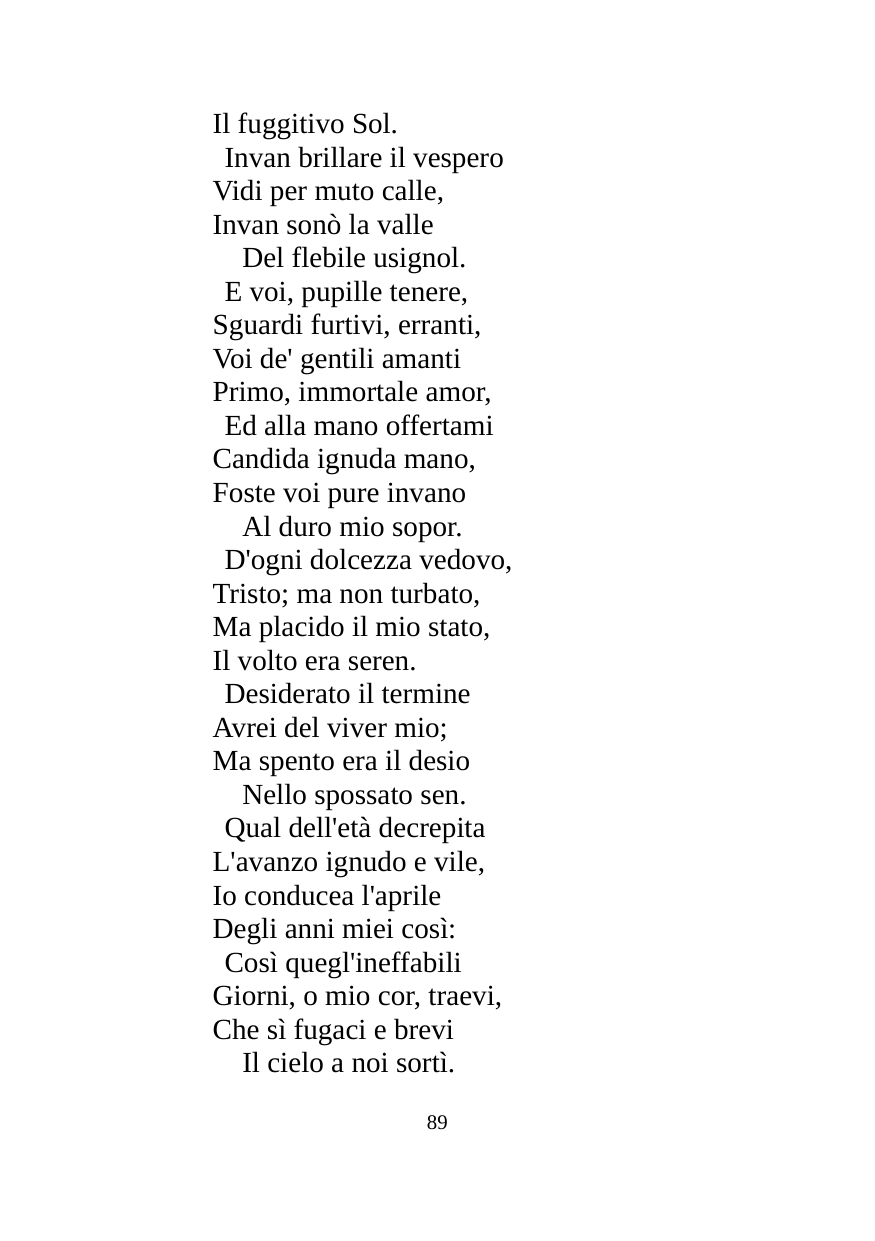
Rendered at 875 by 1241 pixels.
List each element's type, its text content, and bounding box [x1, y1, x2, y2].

text Invan sonò la valle [183, 207, 768, 240]
text Io conducea l'aprile [183, 878, 768, 911]
text Avrei del viver mio; [183, 710, 768, 743]
text Ma spento era il desio [183, 743, 768, 777]
text L'avanzo ignudo e vile, [183, 844, 768, 878]
text Giorni, o mio cor, traevi, [183, 978, 768, 1012]
text Il fuggitivo Sol. [183, 106, 768, 140]
text Voi de' gentili amanti [183, 341, 768, 374]
text E voi, pupille tenere, [183, 274, 768, 307]
text Al duro mio sopor. [212, 509, 768, 542]
text Primo, immortale amor, [183, 374, 768, 408]
text Tristo; ma non turbato, [183, 576, 768, 609]
text Così quegl'ineffabili [183, 945, 768, 978]
text Il cielo a noi sortì. [212, 1045, 768, 1079]
text Nello spossato sen. [212, 777, 768, 811]
text Il volto era seren. [183, 643, 768, 676]
text D'ogni dolcezza vedovo, [183, 542, 768, 576]
text Che sì fugaci e brevi [183, 1012, 768, 1045]
text Sguardi furtivi, erranti, [183, 307, 768, 341]
text Desiderato il termine [183, 676, 768, 710]
text Qual dell'età decrepita [183, 811, 768, 844]
text Ed alla mano offertami [183, 408, 768, 442]
text Degli anni miei così: [183, 911, 768, 945]
text Foste voi pure invano [183, 475, 768, 509]
text Vidi per muto calle, [183, 173, 768, 207]
text Del flebile usignol. [212, 240, 768, 274]
text Candida ignuda mano, [183, 442, 768, 475]
text Invan brillare il vespero [183, 140, 768, 173]
text Ma placido il mio stato, [183, 609, 768, 643]
